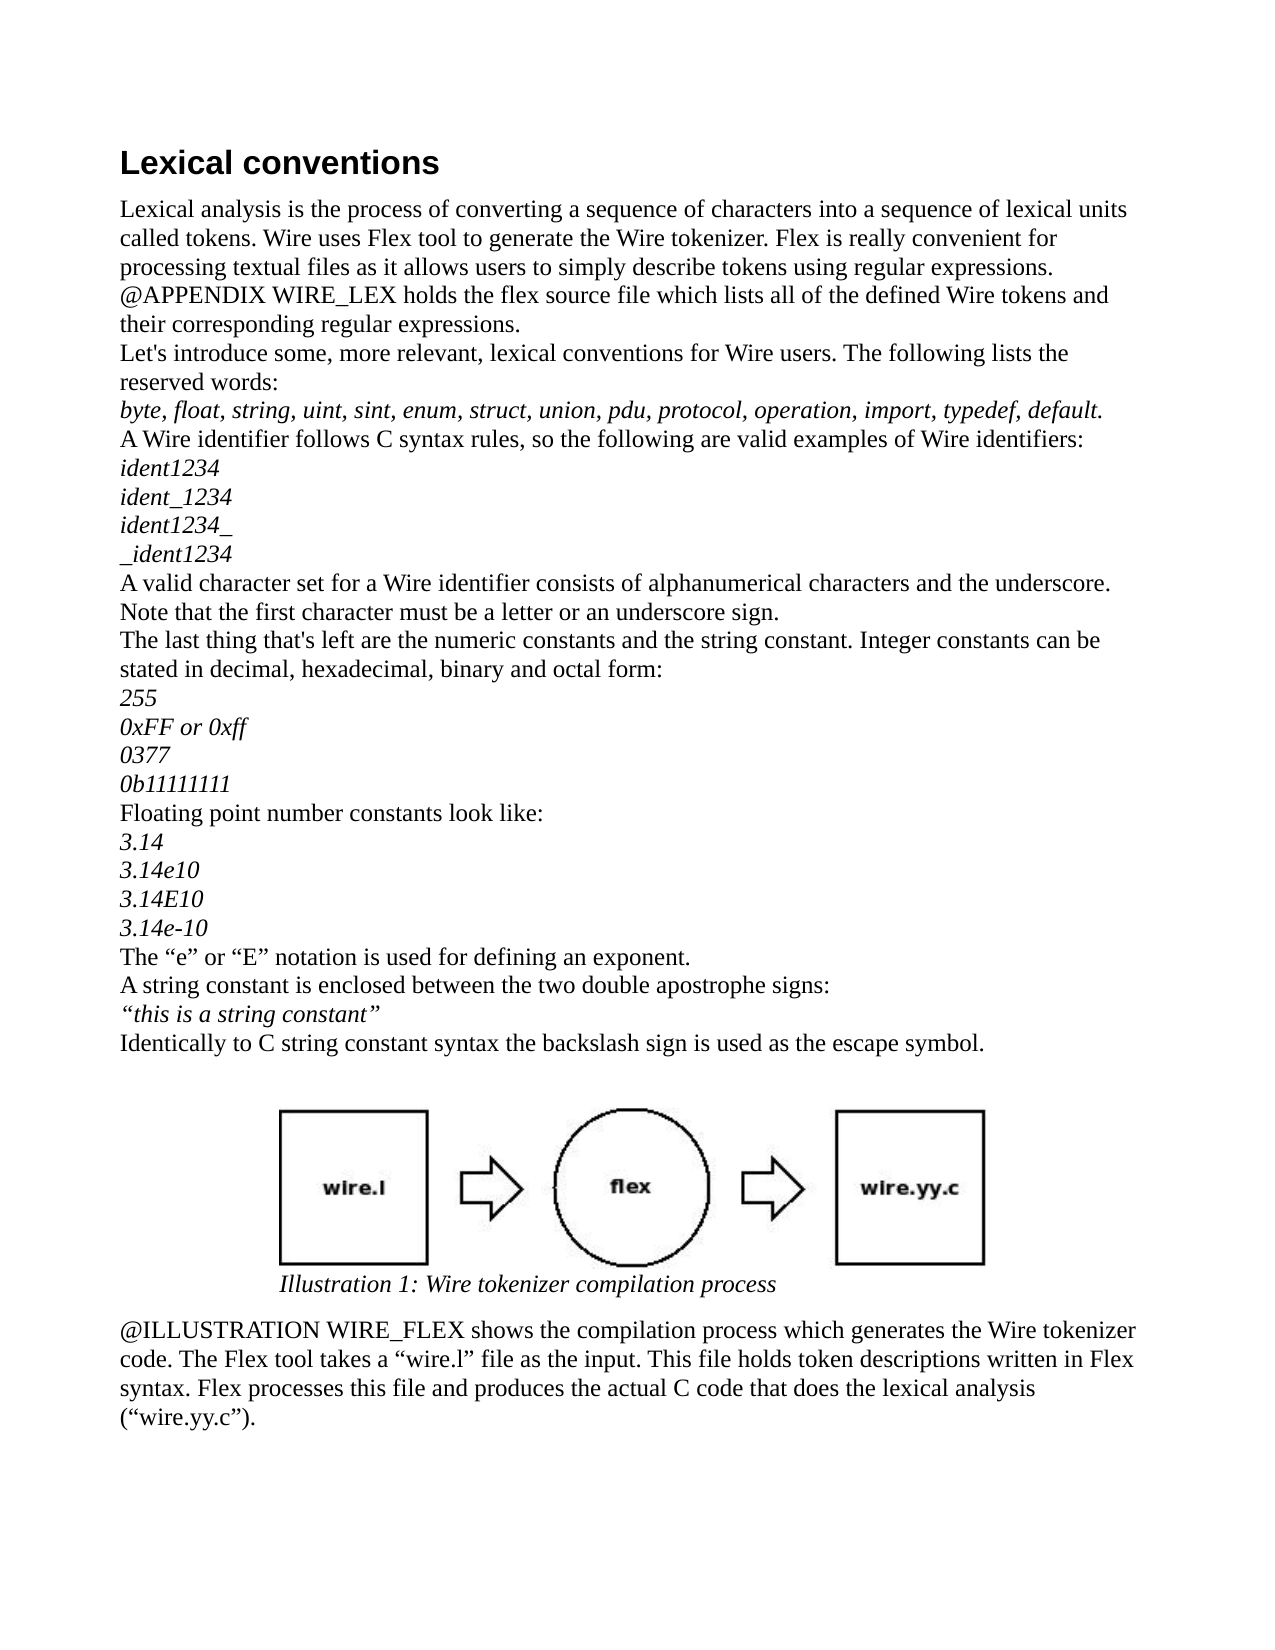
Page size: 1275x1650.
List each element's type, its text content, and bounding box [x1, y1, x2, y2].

subtitle @ILLUSTRATION WIRE_FLEX shows the compilation process which generates the Wire tokenizer code. The Flex tool takes a “wire.l” file as the input. This file holds token descriptions written in Flex syntax. Flex processes this file and produces the actual C code that does the lexical analysis (“wire.yy.c”). [119, 1316, 1157, 1431]
subtitle A string constant is enclosed between the two double apostrophe signs: [119, 971, 1157, 999]
subtitle ident1234_ [119, 511, 1157, 539]
picture [279, 1107, 987, 1269]
subtitle Lexical analysis is the process of converting a sequence of characters into a sequence of lexical units called tokens. Wire uses Flex tool to generate the Wire tokenizer. Flex is really convenient for processing textual files as it allows users to simply describe tokens using regular expressions. @APPENDIX WIRE_LEX holds the flex source file which lists all of the defined Wire tokens and their corresponding regular expressions. [119, 194, 1157, 338]
subtitle A Wire identifier follows C syntax rules, so the following are valid examples of Wire identifiers: [119, 424, 1157, 453]
subtitle ident_1234 [119, 482, 1157, 511]
subtitle _ident1234 [119, 539, 1157, 568]
subtitle 3.14 [119, 827, 1157, 856]
subtitle byte, float, string, uint, sint, enum, struct, union, pdu, protocol, operation, import, typedef, default. [119, 396, 1157, 424]
subtitle “this is a string constant” [119, 999, 1157, 1028]
subtitle Let's introduce some, more relevant, lexical conventions for Wire users. The following lists the reserved words: [119, 338, 1157, 396]
subtitle 3.14e10 [119, 856, 1157, 884]
subtitle 0377 [119, 741, 1157, 769]
subtitle 0xFF or 0xff [119, 712, 1157, 741]
subtitle 3.14e-10 [119, 913, 1157, 942]
subtitle 3.14E10 [119, 884, 1157, 913]
text Illustration 1: Wire tokenizer compilation process [279, 1269, 987, 1297]
subtitle 0b11111111 [119, 769, 1157, 798]
subtitle A valid character set for a Wire identifier consists of alphanumerical characters and the underscore. Note that the first character must be a letter or an underscore sign. [119, 568, 1157, 626]
subtitle ident1234 [119, 453, 1157, 482]
subtitle 255 [119, 683, 1157, 712]
subtitle The “e” or “E” notation is used for defining an exponent. [119, 942, 1157, 971]
subtitle The last thing that's left are the numeric constants and the string constant. Integer constants can be stated in decimal, hexadecimal, binary and octal form: [119, 626, 1157, 683]
subtitle Floating point number constants look like: [119, 798, 1157, 827]
subtitle Identically to C string constant syntax the backslash sign is used as the escape symbol. [119, 1028, 1157, 1057]
subtitle Lexical conventions [119, 143, 1157, 182]
